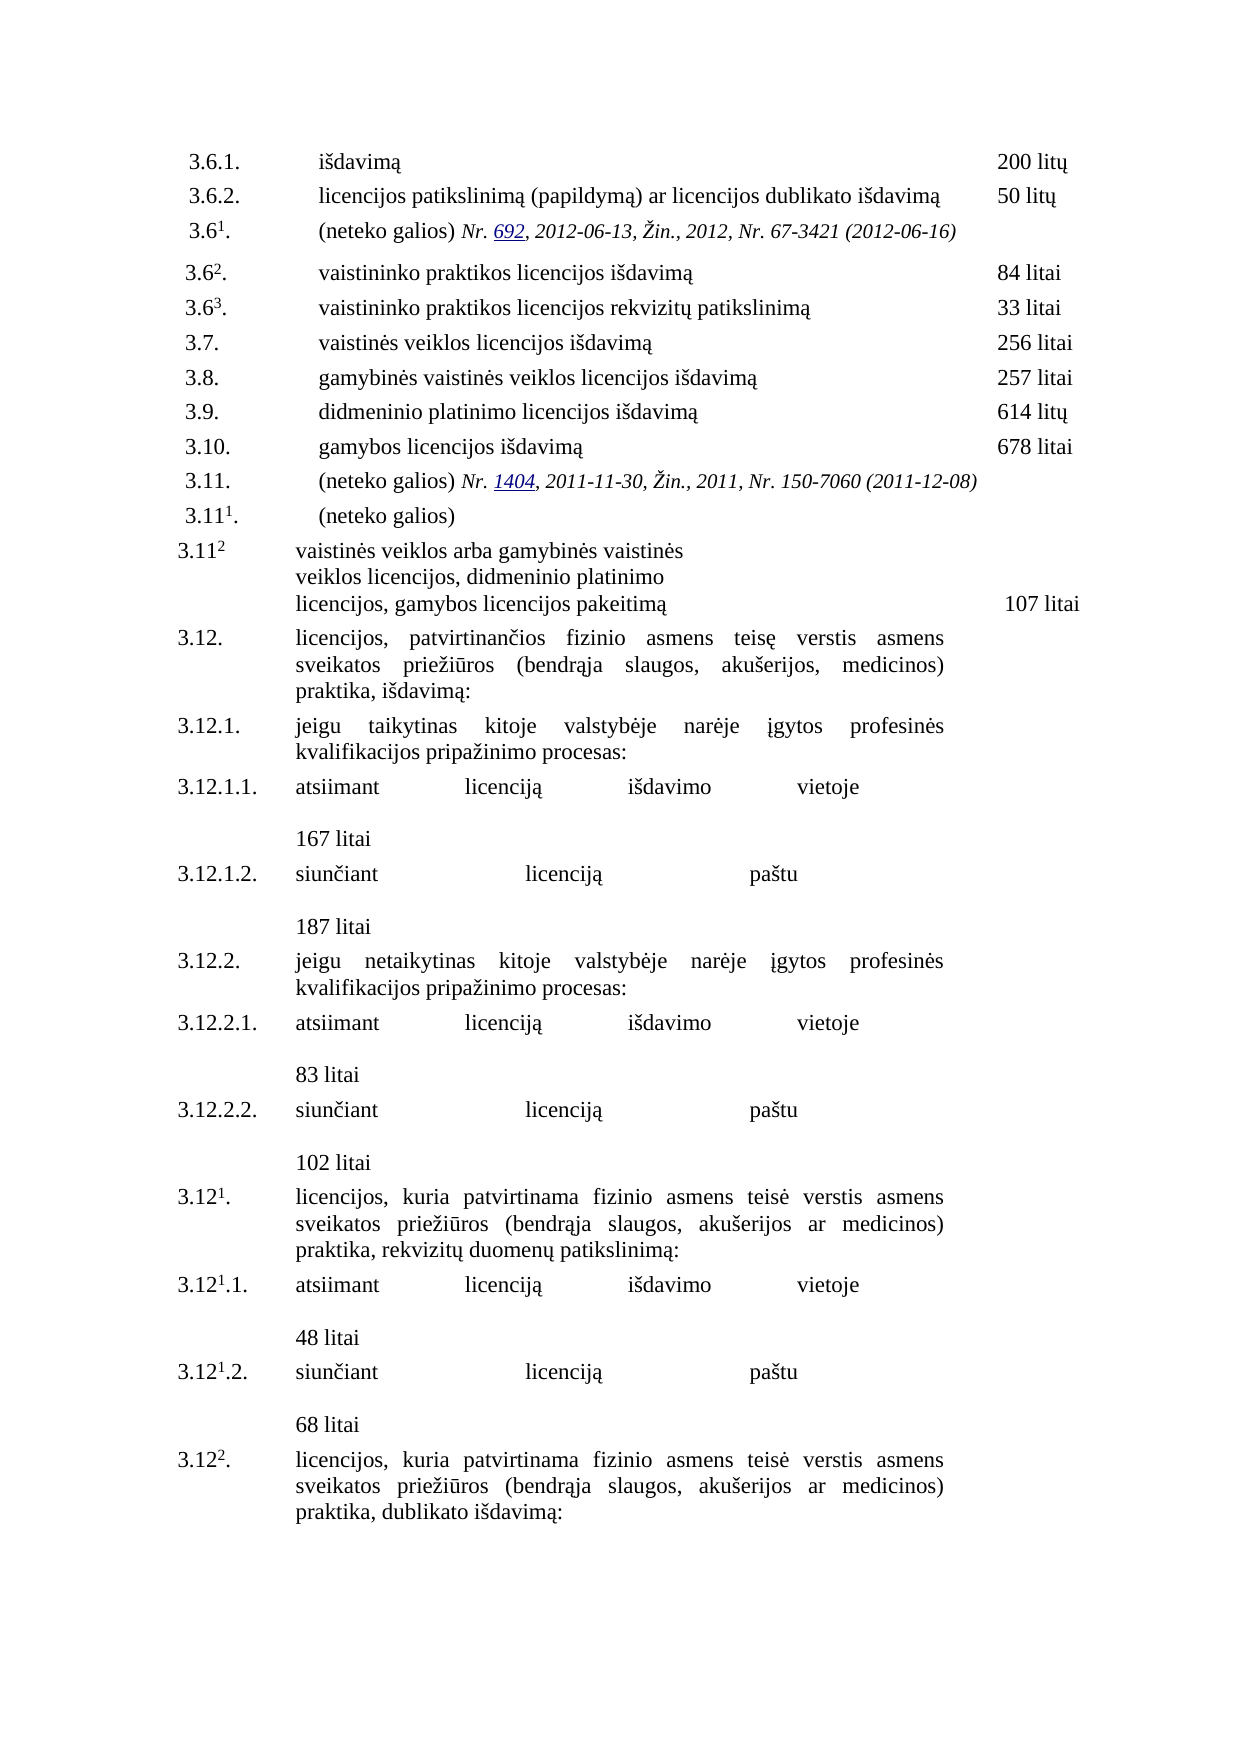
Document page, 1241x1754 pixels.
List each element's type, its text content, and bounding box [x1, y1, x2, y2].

text veiklos licencijos, didmeninio platinimo [177, 563, 1122, 590]
table_cell 3.61. [177, 217, 307, 259]
table_cell 614 litų [986, 398, 1148, 433]
table_cell (neteko galios) Nr. 692, 2012-06-13, Žin., 2012, Nr. 67-3421 (2012-06-16) [307, 217, 986, 259]
table_cell 200 litų [986, 148, 1148, 182]
table_cell vaistinės veiklos licencijos išdavimą [307, 329, 986, 363]
text 3.112 vaistinės veiklos arba gamybinės vaistinės [177, 537, 1133, 563]
table_cell 256 litai [986, 329, 1148, 363]
text 3.12.1.1. atsiimant licenciją išdavimo vietoje 167 litai [177, 773, 945, 852]
table_cell vaistininko praktikos licencijos rekvizitų patikslinimą [307, 294, 986, 329]
table_cell 3.7. [174, 329, 307, 363]
table_cell 3.9. [174, 398, 307, 433]
table_cell 3.8. [174, 364, 307, 398]
table_cell gamybos licencijos išdavimą [307, 433, 986, 468]
table_cell 3.6.1. [177, 148, 307, 182]
table_cell [986, 468, 1148, 502]
table_cell 3.10. [174, 433, 307, 468]
text 3.12.2.2. siunčiant licenciją paštu 102 litai [177, 1096, 945, 1175]
table_cell 33 litai [986, 294, 1148, 329]
table_cell 678 litai [986, 433, 1148, 468]
table_cell didmeninio platinimo licencijos išdavimą [307, 398, 986, 433]
text 3.12. licencijos, patvirtinančios fizinio asmens teisę verstis asmens sveikatos priežiūros (bendrąja slaugos, akušerijos, medicinos) praktika, išdavimą: [177, 624, 945, 703]
table_cell vaistininko praktikos licencijos išdavimą [307, 260, 986, 294]
text licencijos, gamybos licencijos pakeitimą 107 litai [177, 590, 1122, 616]
table_cell 50 litų [986, 183, 1148, 217]
text 3.12.1. jeigu taikytinas kitoje valstybėje narėje įgytos profesinės kvalifikacijos pripažinimo procesas: [177, 712, 945, 764]
table_cell 3.62. [174, 260, 307, 294]
table_cell [986, 217, 1148, 259]
table_cell 3.63. [174, 294, 307, 329]
table_cell (neteko galios) [307, 502, 986, 537]
table_cell 84 litai [986, 260, 1148, 294]
text 3.12.1.2. siunčiant licenciją paštu 187 litai [177, 860, 945, 939]
table_cell licencijos patikslinimą (papildymą) ar licencijos dublikato išdavimą [307, 183, 986, 217]
table_cell (neteko galios) Nr. 1404, 2011-11-30, Žin., 2011, Nr. 150-7060 (2011-12-08) [307, 468, 986, 502]
table_cell [986, 502, 1148, 537]
table_cell išdavimą [307, 148, 986, 182]
text 3.121.1. atsiimant licenciją išdavimo vietoje 48 litai [177, 1271, 945, 1350]
text 3.121.2. siunčiant licenciją paštu 68 litai [177, 1358, 945, 1437]
text 3.121. licencijos, kuria patvirtinama fizinio asmens teisė verstis asmens sveikatos priežiūros (bendrąja slaugos, akušerijos ar medicinos) praktika, rekvizitų duomenų patikslinimą: [177, 1183, 945, 1262]
table_cell gamybinės vaistinės veiklos licencijos išdavimą [307, 364, 986, 398]
table_cell 3.11. [174, 468, 307, 502]
table_cell 3.6.2. [177, 183, 307, 217]
table_cell 3.111. [174, 502, 307, 537]
text 3.122. licencijos, kuria patvirtinama fizinio asmens teisė verstis asmens sveikatos priežiūros (bendrąja slaugos, akušerijos ar medicinos) praktika, dublikato išdavimą: [177, 1446, 945, 1525]
text 3.12.2. jeigu netaikytinas kitoje valstybėje narėje įgytos profesinės kvalifikacijos pripažinimo procesas: [177, 948, 945, 1000]
table_cell 257 litai [986, 364, 1148, 398]
text 3.12.2.1. atsiimant licenciją išdavimo vietoje 83 litai [177, 1009, 945, 1088]
